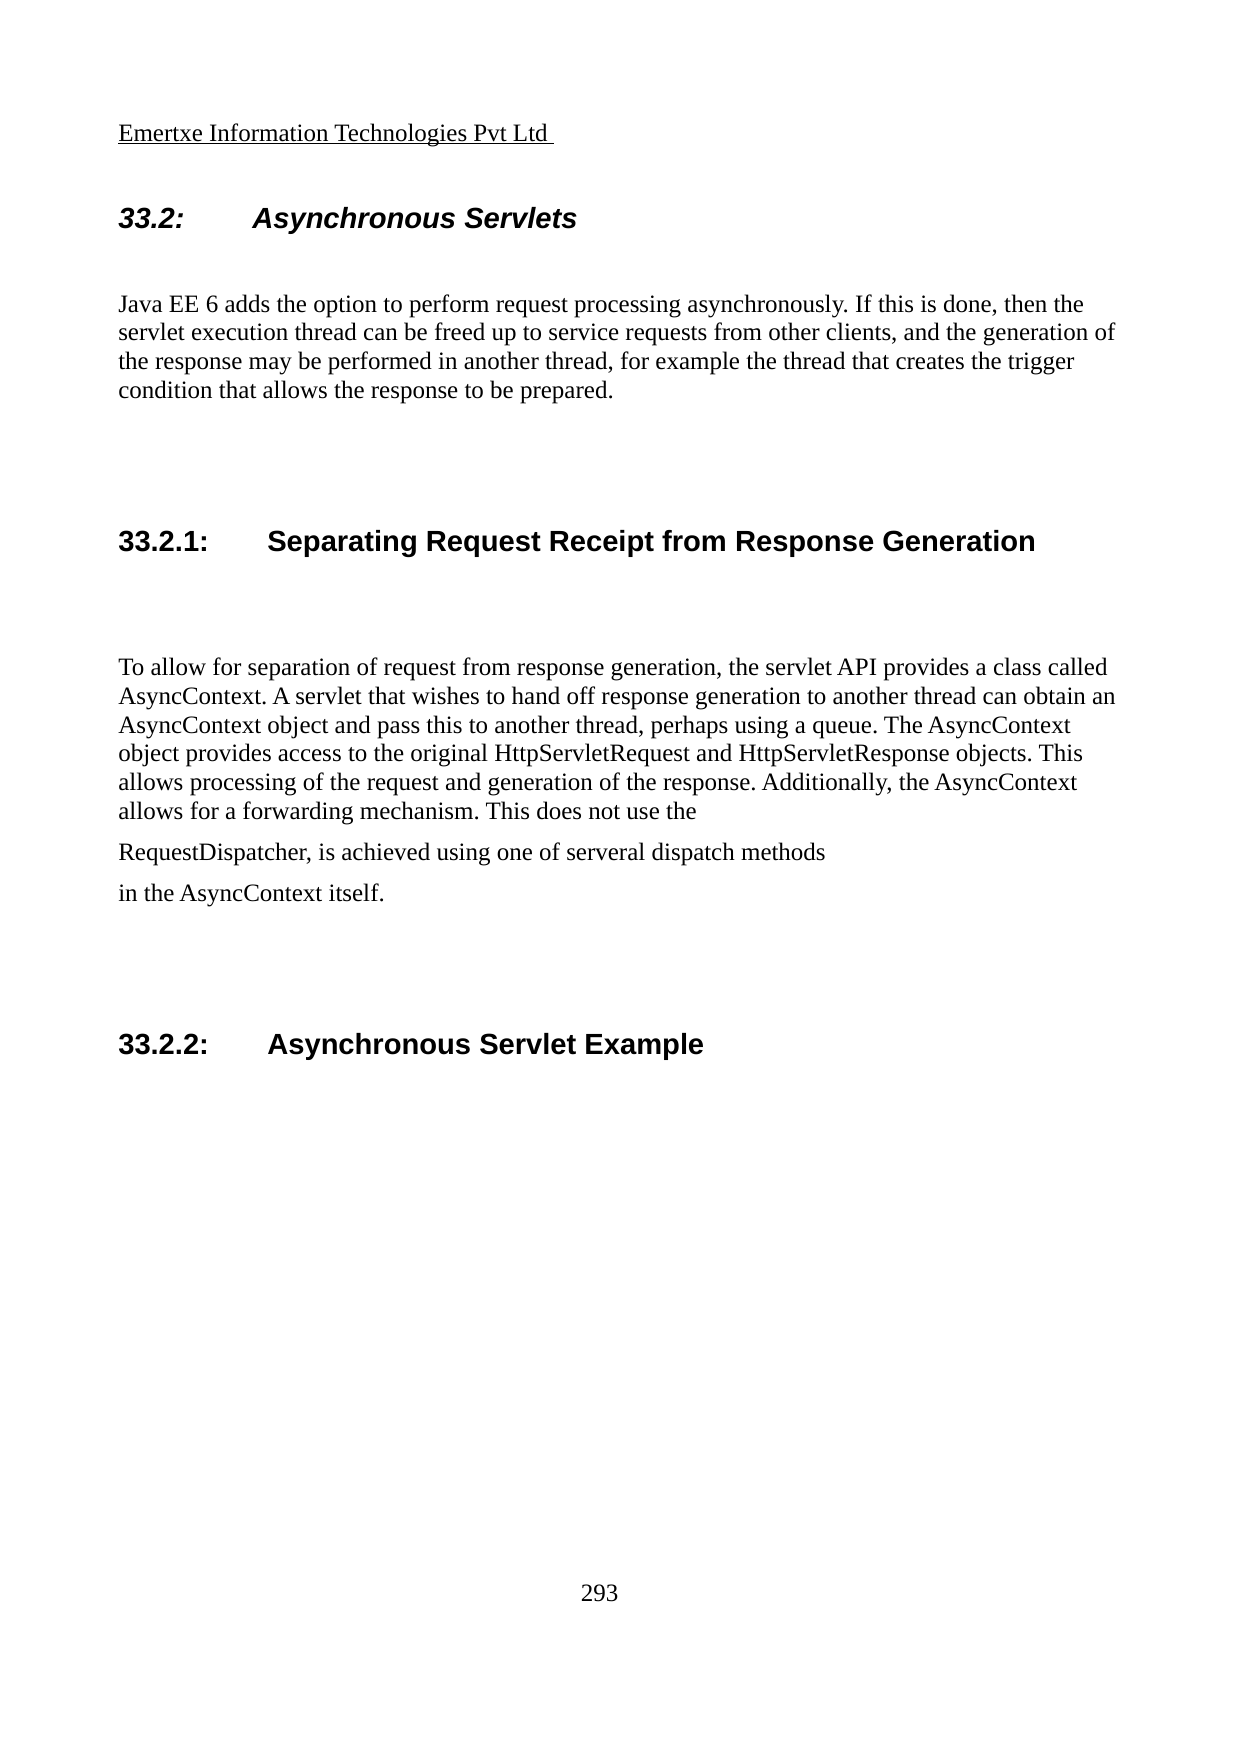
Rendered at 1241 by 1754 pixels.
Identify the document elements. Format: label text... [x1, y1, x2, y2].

text Java EE 6 adds the option to perform request processing asynchronously. If this is done, then the servlet execution thread can be freed up to service requests from other clients, and the generation of the response may be performed in another thread, for example the thread that creates the trigger condition that allows the response to be prepared. [118, 289, 1122, 404]
text RequestDispatcher, is achieved using one of serveral dispatch methods [118, 837, 1122, 866]
text in the AsyncContext itself. [118, 878, 1122, 907]
subtitle Asynchronous Servlet Example [118, 1027, 1122, 1061]
subtitle Separating Request Receipt from Response Generation [118, 524, 1122, 557]
text To allow for separation of request from response generation, the servlet API provides a class called AsyncContext. A servlet that wishes to hand off response generation to another thread can obtain an AsyncContext object and pass this to another thread, perhaps using a queue. The AsyncContext object provides access to the original HttpServletRequest and HttpServletResponse objects. This allows processing of the request and generation of the response. Additionally, the AsyncContext allows for a forwarding mechanism. This does not use the [118, 652, 1122, 825]
subtitle Asynchronous Servlets [118, 201, 1122, 235]
